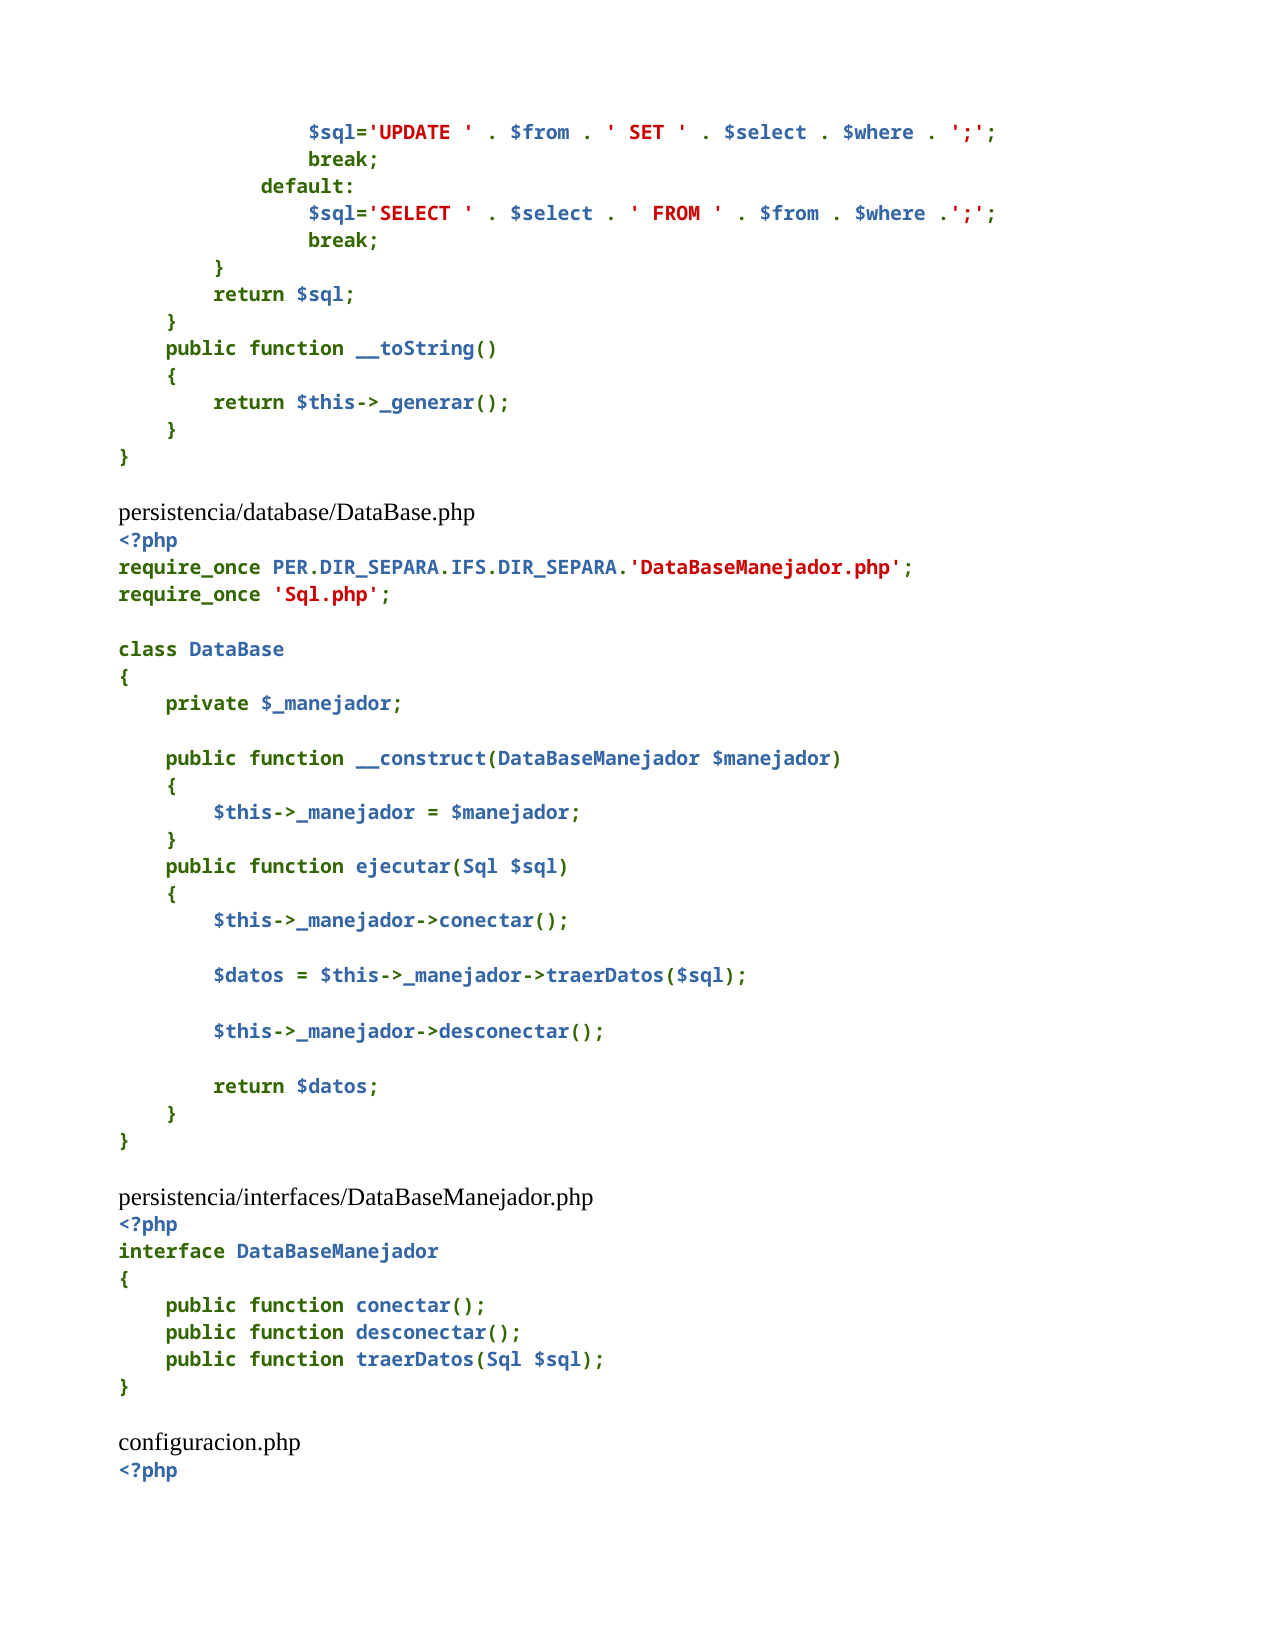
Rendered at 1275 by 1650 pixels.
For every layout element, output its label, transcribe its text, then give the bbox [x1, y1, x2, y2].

text configuracion.php [118, 1427, 1157, 1456]
text public function ejecutar(Sql $sql) [118, 852, 1157, 879]
text <?php [118, 1456, 1157, 1483]
text public function desconectar(); [118, 1318, 1157, 1345]
text $this->_manejador->desconectar(); [118, 1017, 1157, 1044]
text { [118, 771, 1157, 798]
text $datos = $this->_manejador->traerDatos($sql); [118, 962, 1157, 989]
text } [118, 415, 1157, 442]
text <?php [118, 526, 1157, 553]
text { [118, 662, 1157, 689]
text { [118, 361, 1157, 388]
text break; [118, 226, 1157, 253]
text <?php [118, 1210, 1157, 1237]
text { [118, 879, 1157, 906]
text require_once 'Sql.php'; [118, 580, 1157, 607]
text } [118, 442, 1157, 469]
text return $this->_generar(); [118, 388, 1157, 415]
text } [118, 825, 1157, 852]
text default: [118, 172, 1157, 199]
text $sql='SELECT ' . $select . ' FROM ' . $from . $where .';'; [118, 199, 1157, 226]
text } [118, 1099, 1157, 1126]
text } [118, 253, 1157, 280]
text } [118, 307, 1157, 334]
text public function traerDatos(Sql $sql); [118, 1345, 1157, 1372]
text } [118, 1372, 1157, 1399]
text public function conectar(); [118, 1291, 1157, 1318]
text interface DataBaseManejador [118, 1237, 1157, 1264]
text class DataBase [118, 635, 1157, 662]
text public function __construct(DataBaseManejador $manejador) [118, 744, 1157, 771]
text return $datos; [118, 1072, 1157, 1099]
text private $_manejador; [118, 689, 1157, 716]
text public function __toString() [118, 334, 1157, 361]
text $sql='UPDATE ' . $from . ' SET ' . $select . $where . ';'; [118, 118, 1157, 145]
text persistencia/interfaces/DataBaseManejador.php [118, 1182, 1157, 1210]
text return $sql; [118, 280, 1157, 307]
text require_once PER.DIR_SEPARA.IFS.DIR_SEPARA.'DataBaseManejador.php'; [118, 553, 1157, 580]
text { [118, 1264, 1157, 1291]
text $this->_manejador->conectar(); [118, 906, 1157, 933]
text $this->_manejador = $manejador; [118, 798, 1157, 825]
text persistencia/database/DataBase.php [118, 497, 1157, 526]
text break; [118, 145, 1157, 172]
text } [118, 1126, 1157, 1153]
